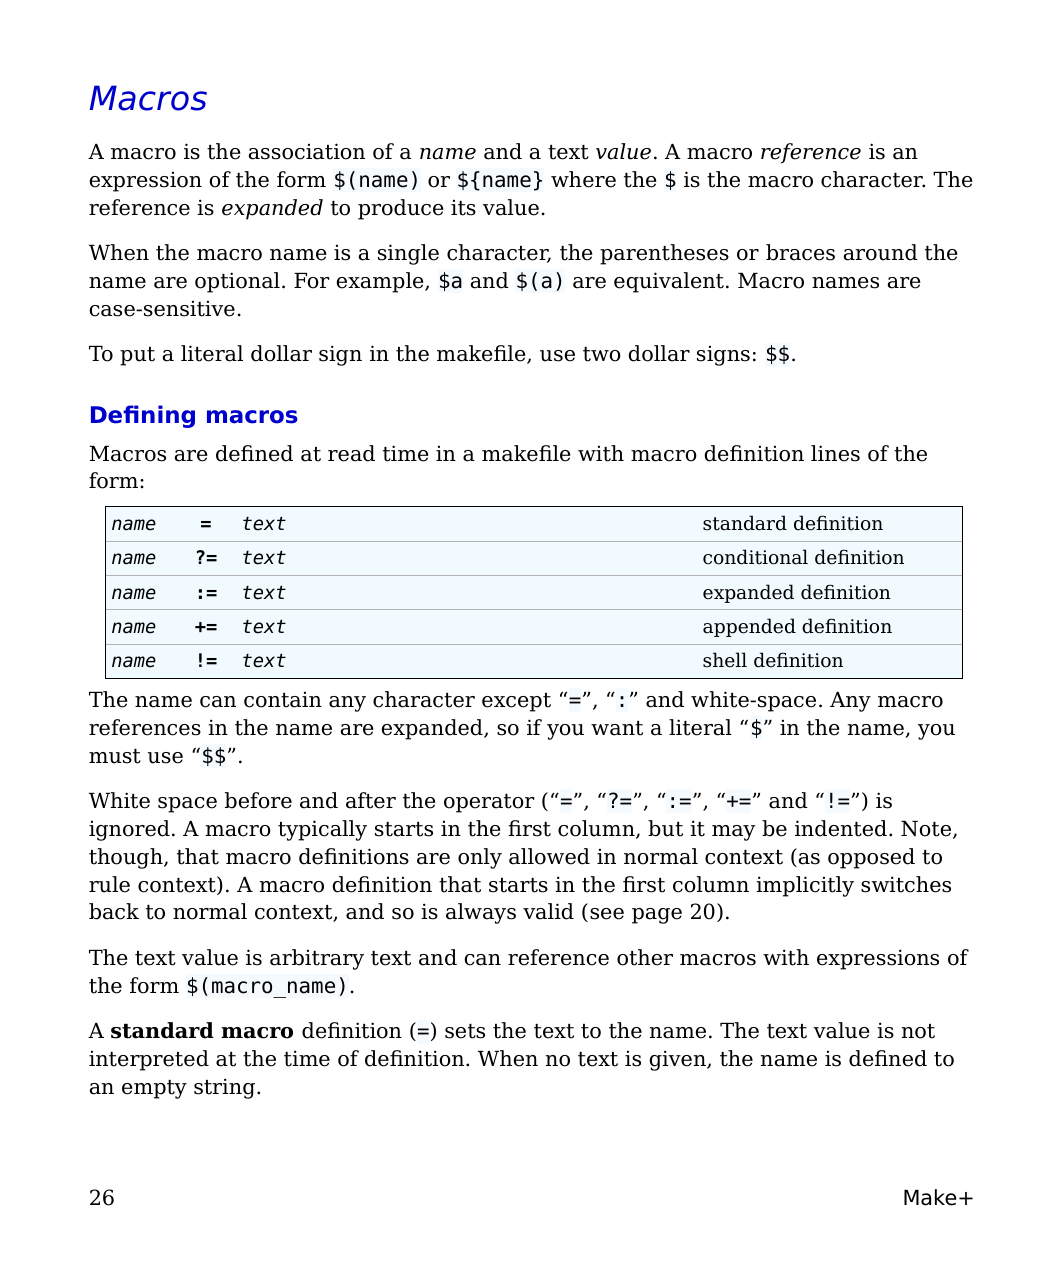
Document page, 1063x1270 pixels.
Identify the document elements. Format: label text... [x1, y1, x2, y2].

table_cell shell definition [697, 645, 962, 678]
subtitle Macros [88, 80, 974, 119]
text The text value is arbitrary text and can reference other macros with expressions of the form $(macro_name). [88, 946, 974, 998]
table_cell expanded definition [697, 576, 962, 609]
table_cell text [236, 542, 697, 575]
table_cell conditional definition [697, 542, 962, 575]
table_cell += [176, 610, 236, 644]
text A macro is the association of a name and a text value. A macro reference is an expression of the form $(name) or ${name} where the $ is the macro character. The reference is expanded to produce its value. [88, 140, 974, 220]
subtitle Defining macros [88, 403, 974, 429]
table_header standard definition [697, 507, 962, 541]
text The name can contain any character except “=”, “:” and white-space. Any macro references in the name are expanded, so if you want a literal “$” in the name, you must use “$$”. [88, 688, 974, 768]
table_header text [236, 507, 697, 541]
table_cell := [176, 576, 236, 609]
table_cell name [106, 542, 176, 575]
table_cell appended definition [697, 610, 962, 644]
table_cell name [106, 610, 176, 644]
table_cell text [236, 645, 697, 678]
table_cell ?= [176, 542, 236, 575]
text White space before and after the operator (“=”, “?=”, “:=”, “+=” and “!=”) is ignored. A macro typically starts in the first column, but it may be indented. Note, though, that macro definitions are only allowed in normal context (as opposed to rule context). A macro definition that starts in the first column implicitly switches back to normal context, and so is always valid (see page 20). [88, 789, 974, 925]
table_cell name [106, 576, 176, 609]
text To put a literal dollar sign in the makefile, use two dollar signs: $$. [88, 342, 974, 367]
text A standard macro definition (=) sets the text to the name. The text value is not interpreted at the time of definition. When no text is given, the name is defined to an empty string. [88, 1019, 974, 1099]
table_cell text [236, 576, 697, 609]
table_cell name [106, 645, 176, 678]
text When the macro name is a single character, the parentheses or braces around the name are optional. For example, $a and $(a) are equivalent. Macro names are case-sensitive. [88, 241, 974, 321]
text Macros are defined at read time in a makefile with macro definition lines of the form: [88, 442, 974, 494]
table_cell text [236, 610, 697, 644]
table_header = [176, 507, 236, 541]
table_header name [106, 507, 176, 541]
table_cell != [176, 645, 236, 678]
